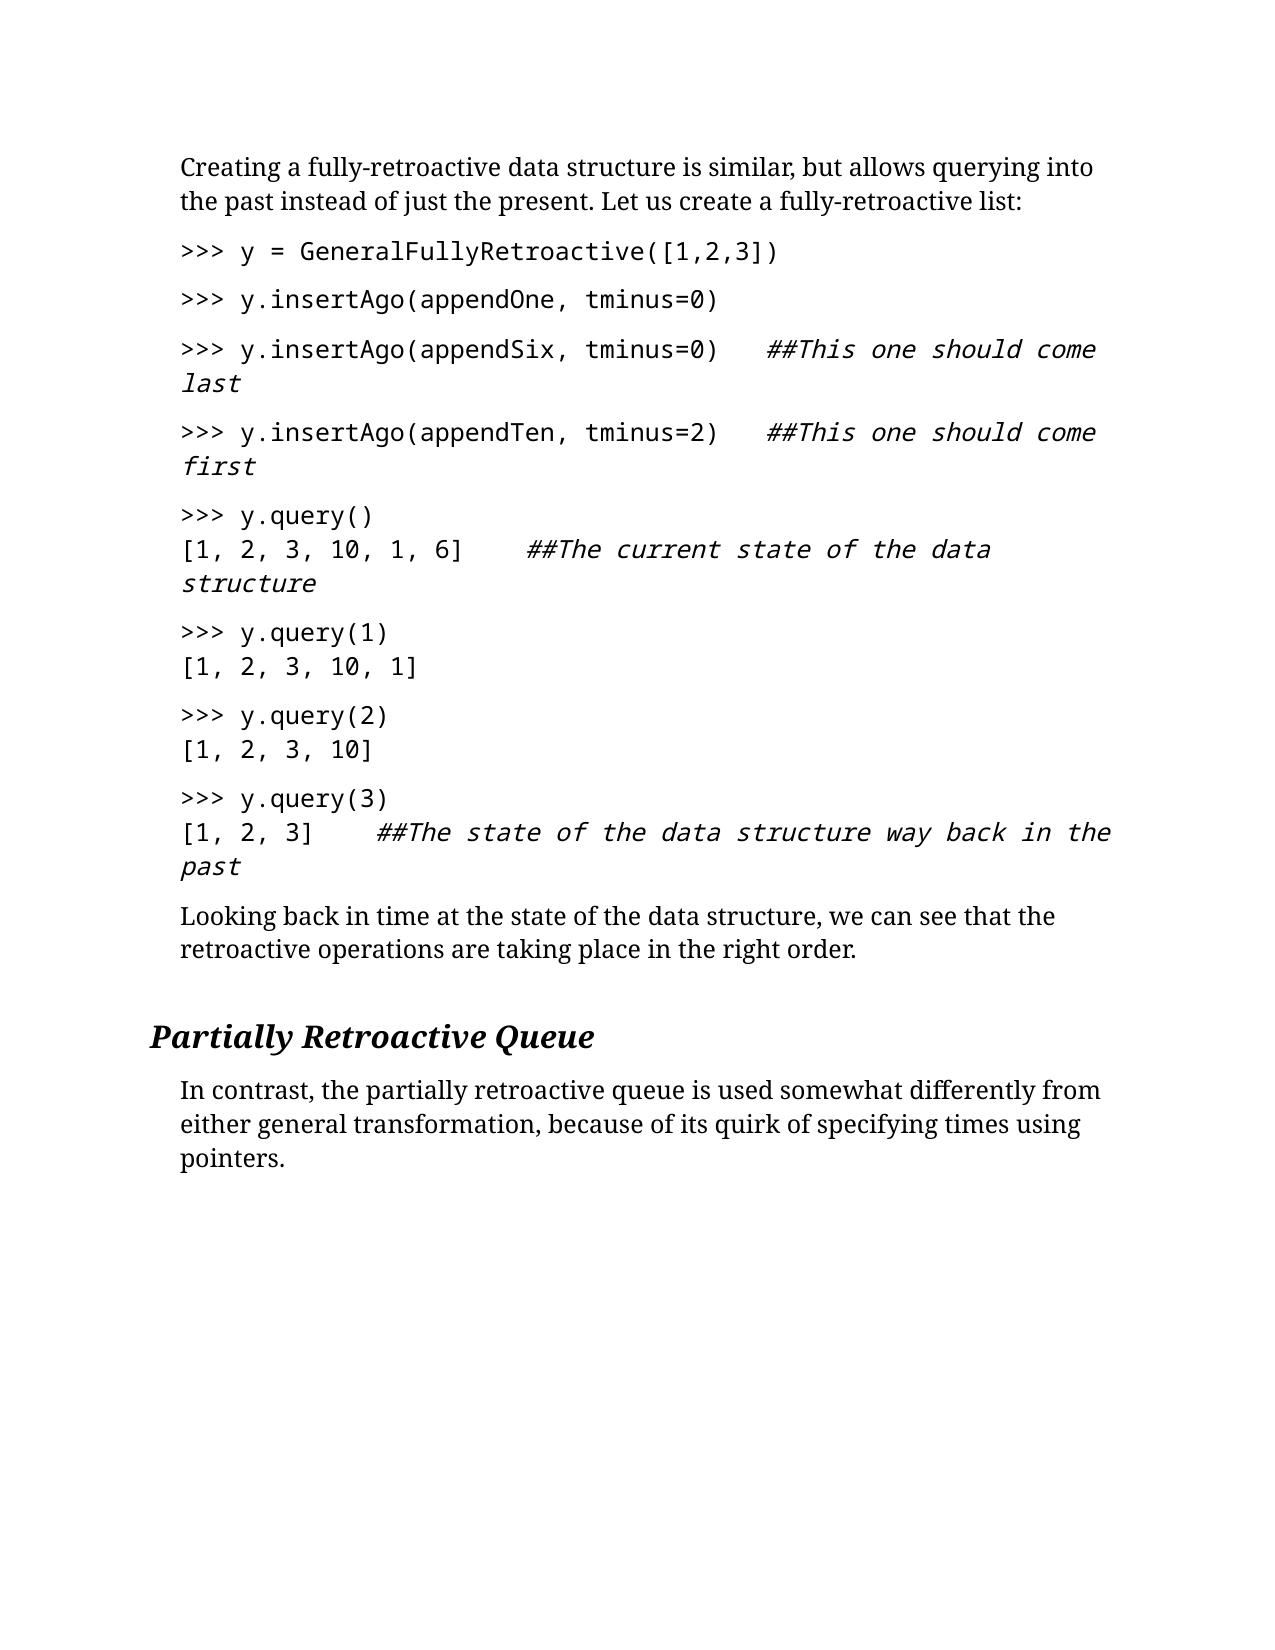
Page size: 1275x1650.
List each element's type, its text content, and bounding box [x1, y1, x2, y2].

text >>> y.insertAgo(appendSix, tminus=0) ##This one should come last [180, 331, 1125, 399]
text In contrast, the partially retroactive queue is used somewhat differently from either general transformation, because of its quirk of specifying times using pointers. [180, 1073, 1125, 1175]
text >>> y.query(2) [1, 2, 3, 10] [180, 698, 1125, 766]
text Looking back in time at the state of the data structure, we can see that the retroactive operations are taking place in the right order. [180, 898, 1125, 1000]
text >>> y.query(1) [1, 2, 3, 10, 1] [180, 615, 1125, 683]
text Partially Retroactive Queue [150, 1015, 1125, 1058]
text Creating a fully-retroactive data structure is similar, but allows querying into the past instead of just the present. Let us create a fully-retroactive list: [180, 150, 1125, 218]
text >>> y.insertAgo(appendTen, tminus=2) ##This one should come first [180, 414, 1125, 482]
text >>> y.insertAgo(appendOne, tminus=0) [180, 282, 1125, 316]
text >>> y.query() [1, 2, 3, 10, 1, 6] ##The current state of the data structure [180, 497, 1125, 600]
text >>> y.query(3) [1, 2, 3] ##The state of the data structure way back in the past [180, 781, 1125, 883]
text >>> y = GeneralFullyRetroactive([1,2,3]) [180, 233, 1125, 267]
